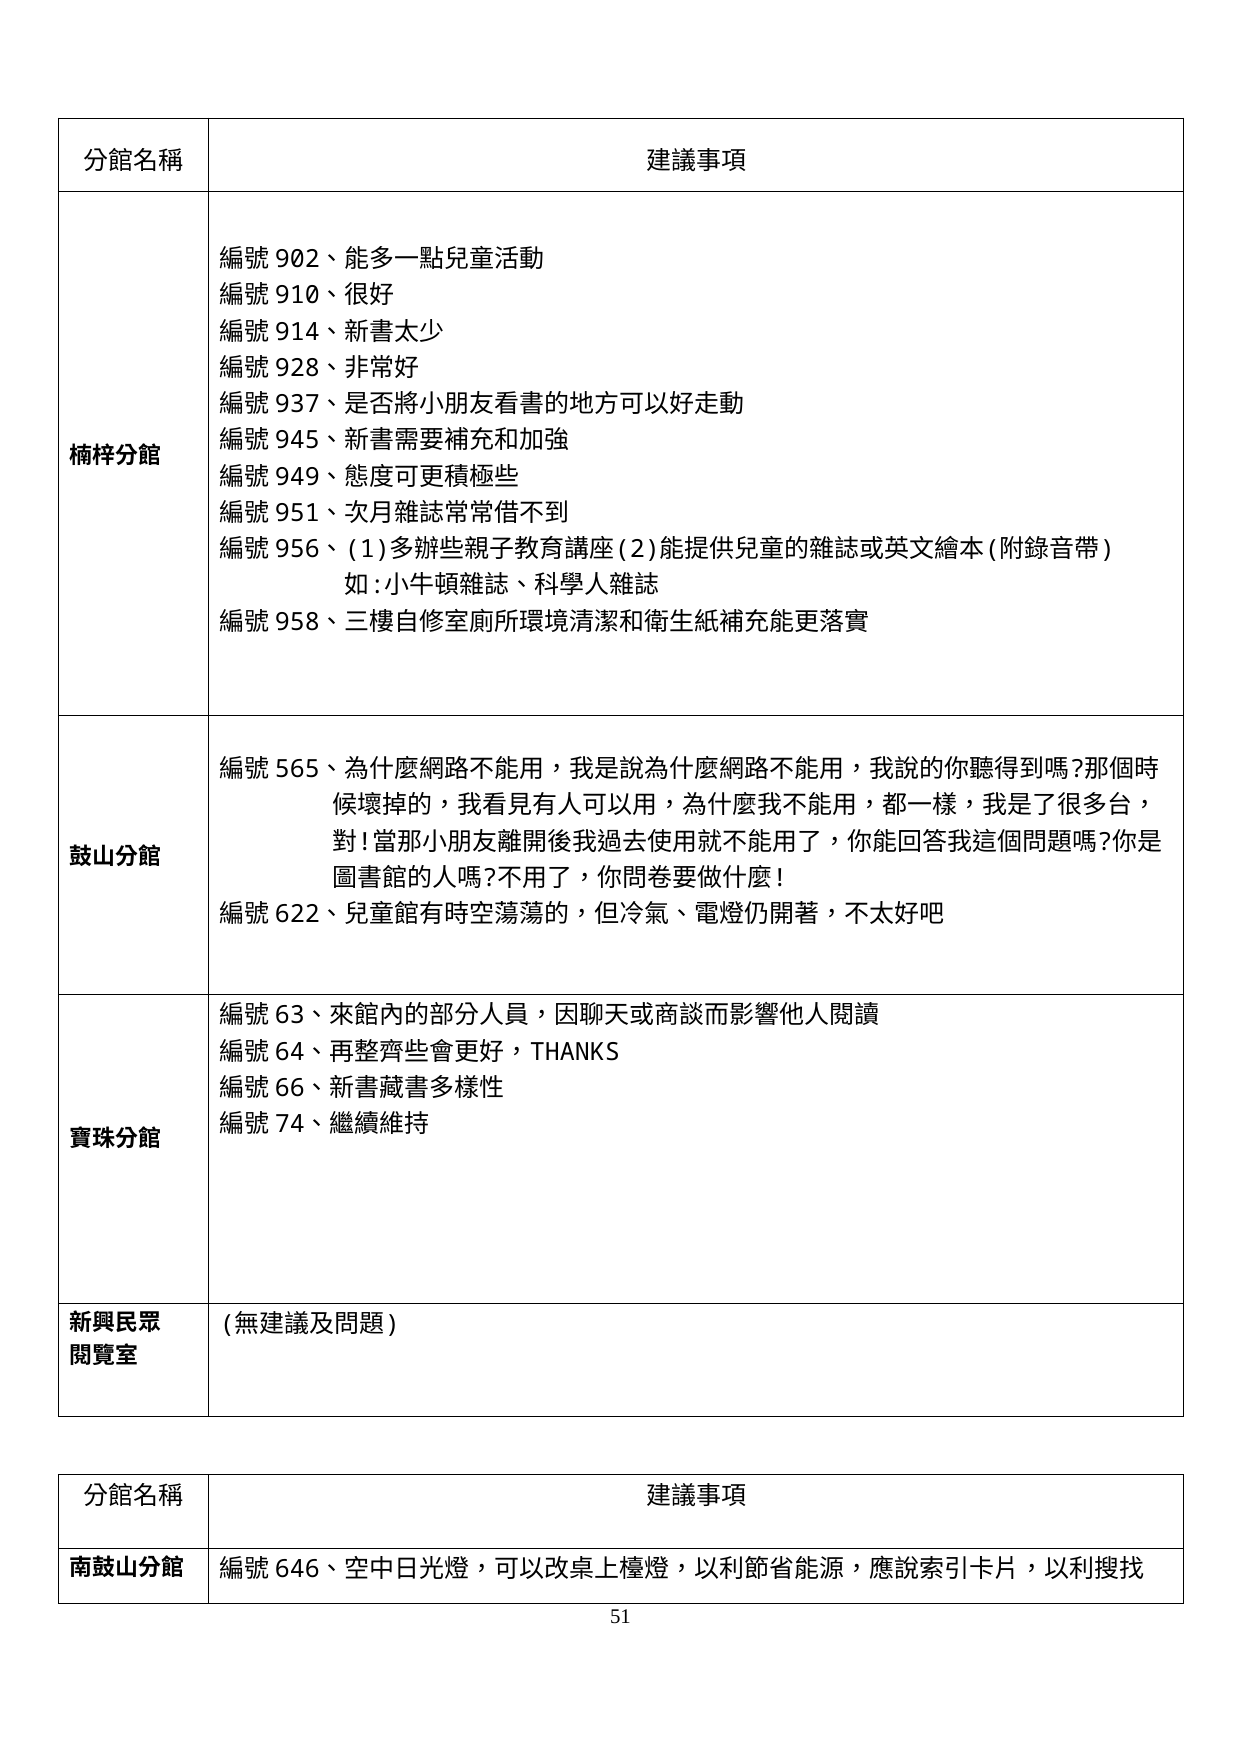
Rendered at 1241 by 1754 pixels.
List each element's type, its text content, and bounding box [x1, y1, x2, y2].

table_header 建議事項 [209, 119, 1183, 191]
table_cell 楠梓分館 [59, 192, 208, 715]
table_cell 南鼓山分館 [59, 1549, 208, 1603]
table_header 分館名稱 [59, 119, 208, 191]
table_cell 鼓山分館 [59, 716, 208, 994]
table_header 分館名稱 [59, 1475, 208, 1548]
table_cell 編號902、能多一點兒童活動 編號910、很好 編號914、新書太少 編號928、非常好 編號937、是否將小朋友看書的地方可以好走動 編號945、新書需要補充和加強 編號949、態度可更積極些 編號951、次月雜誌常常借不到 編號956、(1)多辦些親子教育講座(2)能提供兒童的雜誌或英文繪本(附錄音帶) 如:小牛頓雜誌、科學人雜誌 編號958、三樓自修室廁所環境清潔和衛生紙補充能更落實 [209, 192, 1183, 715]
table_cell 新興民眾 閱覽室 [59, 1304, 208, 1416]
table_cell 寶珠分館 [59, 995, 208, 1303]
table_cell 編號63、來館內的部分人員，因聊天或商談而影響他人閱讀 編號64、再整齊些會更好，THANKS 編號66、新書藏書多樣性 編號74、繼續維持 [209, 995, 1183, 1303]
table_cell 編號565、為什麼網路不能用，我是說為什麼網路不能用，我說的你聽得到嗎?那個時候壞掉的，我看見有人可以用，為什麼我不能用，都一樣，我是了很多台，對!當那小朋友離開後我過去使用就不能用了，你能回答我這個問題嗎?你是圖書館的人嗎?不用了，你問卷要做什麼! 編號622、兒童館有時空蕩蕩的，但冷氣、電燈仍開著，不太好吧 [209, 716, 1183, 994]
table_cell 編號646、空中日光燈，可以改桌上檯燈，以利節省能源，應說索引卡片，以利搜找 [209, 1549, 1183, 1603]
table_cell (無建議及問題) [209, 1304, 1183, 1416]
table_header 建議事項 [209, 1475, 1183, 1548]
